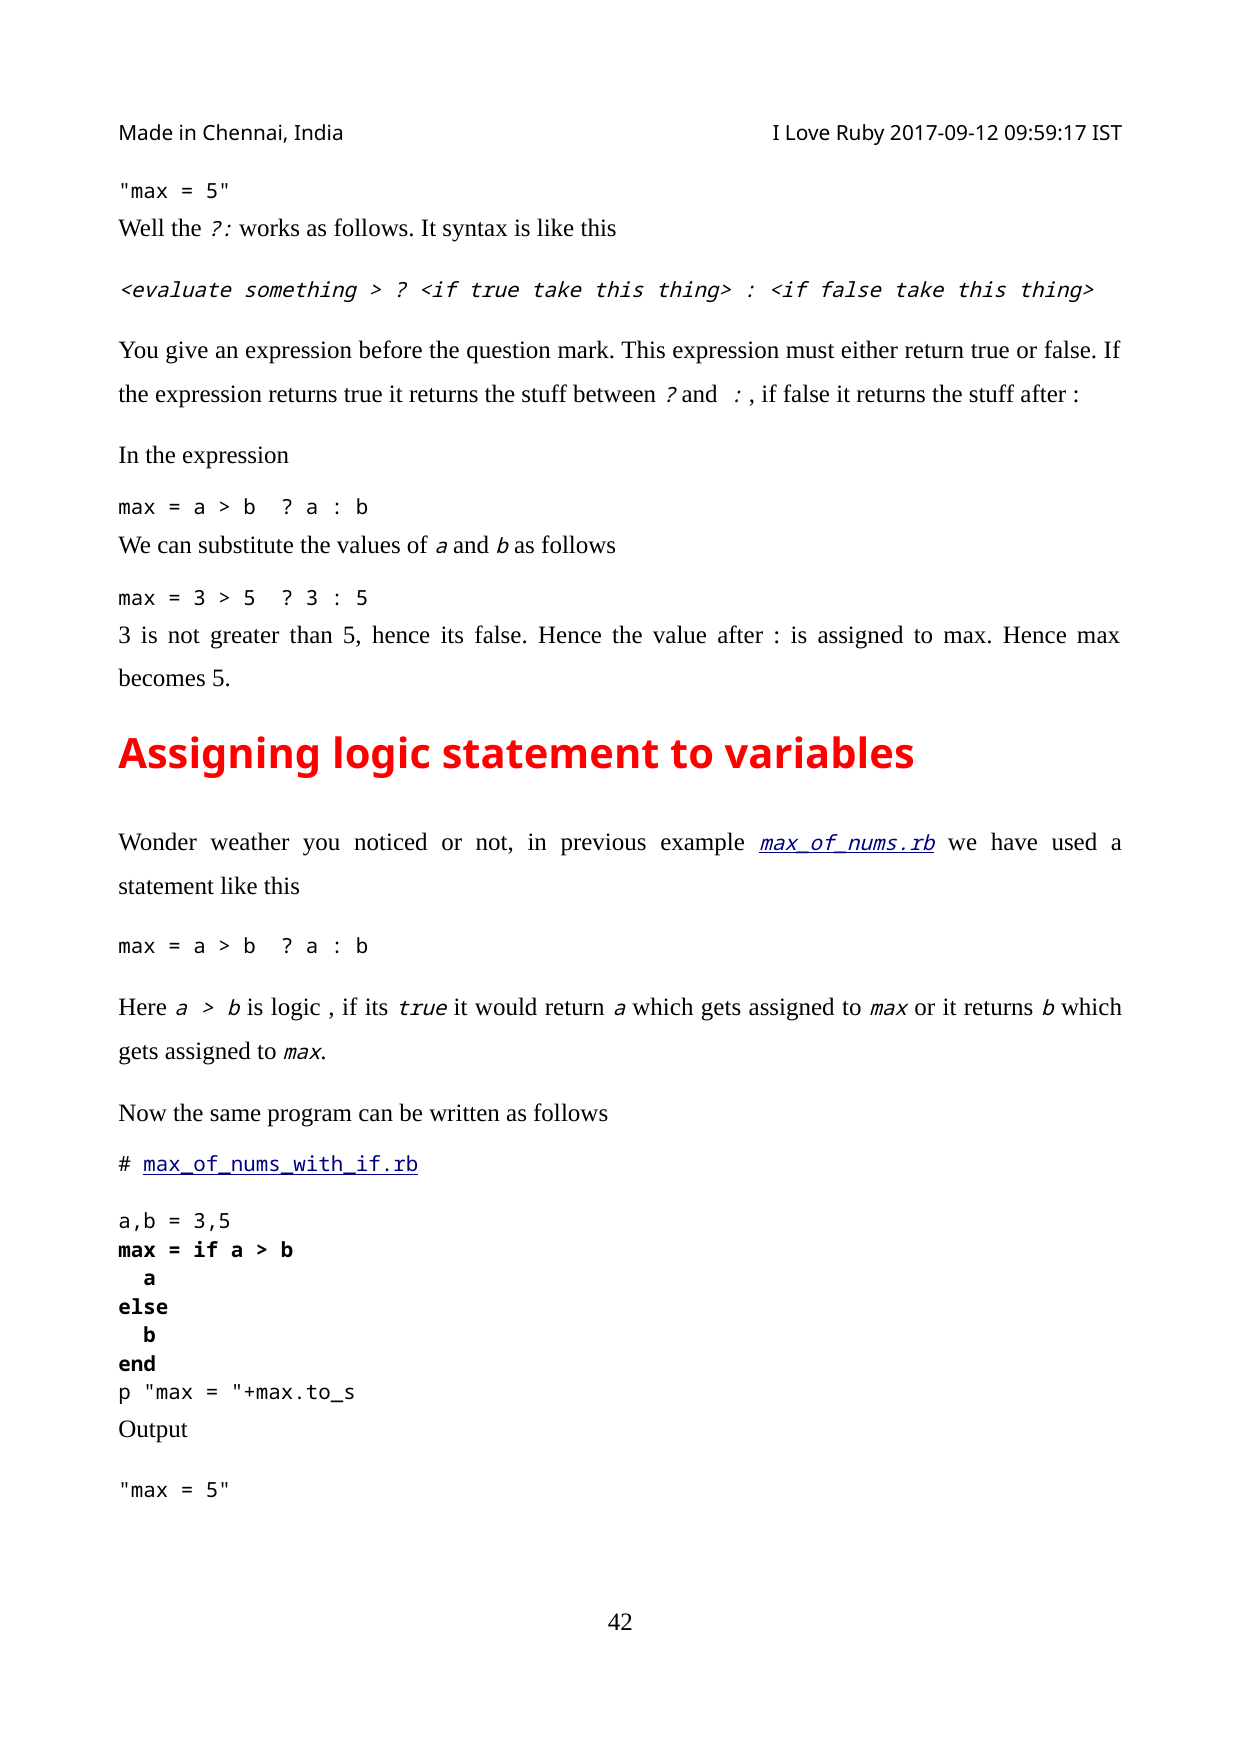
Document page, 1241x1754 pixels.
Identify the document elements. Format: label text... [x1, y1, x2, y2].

text Now the same program can be written as follows [118, 1098, 1122, 1126]
text Here a > b is logic , if its true it would return a which gets assigned to max or it returns b which gets assigned to max. [118, 992, 1122, 1065]
text Wonder weather you noticed or not, in previous example max_of_nums.rb we have used a statement like this [118, 827, 1122, 899]
text Well the ?: works as follows. It syntax is like this [118, 213, 1122, 243]
text max = a > b ? a : b [118, 932, 1122, 960]
text "max = 5" [118, 176, 1122, 204]
text You give an expression before the question mark. This expression must either return true or false. If the expression returns true it returns the stuff between ? and : , if false it returns the stuff after : [118, 336, 1122, 408]
text a,b = 3,5 [118, 1206, 1122, 1235]
text Output [118, 1414, 1122, 1443]
text max = a > b ? a : b [118, 492, 1122, 521]
text max = if a > b [118, 1235, 1122, 1263]
text 3 is not greater than 5, hence its false. Hence the value after : is assigned to max. Hence max becomes 5. [118, 620, 1122, 692]
text p "max = "+max.to_s [118, 1377, 1122, 1406]
text max = 3 > 5 ? 3 : 5 [118, 583, 1122, 611]
text <evaluate something > ? <if true take this thing> : <if false take this thing> [118, 275, 1122, 304]
text # max_of_nums_with_if.rb [118, 1149, 1122, 1178]
text end [118, 1349, 1122, 1377]
text b [118, 1320, 1122, 1349]
text "max = 5" [118, 1475, 1122, 1504]
subtitle Assigning logic statement to variables [118, 724, 1122, 781]
text a [118, 1263, 1122, 1292]
text In the expression [118, 441, 1122, 469]
text We can substitute the values of a and b as follows [118, 530, 1122, 559]
text else [118, 1292, 1122, 1320]
